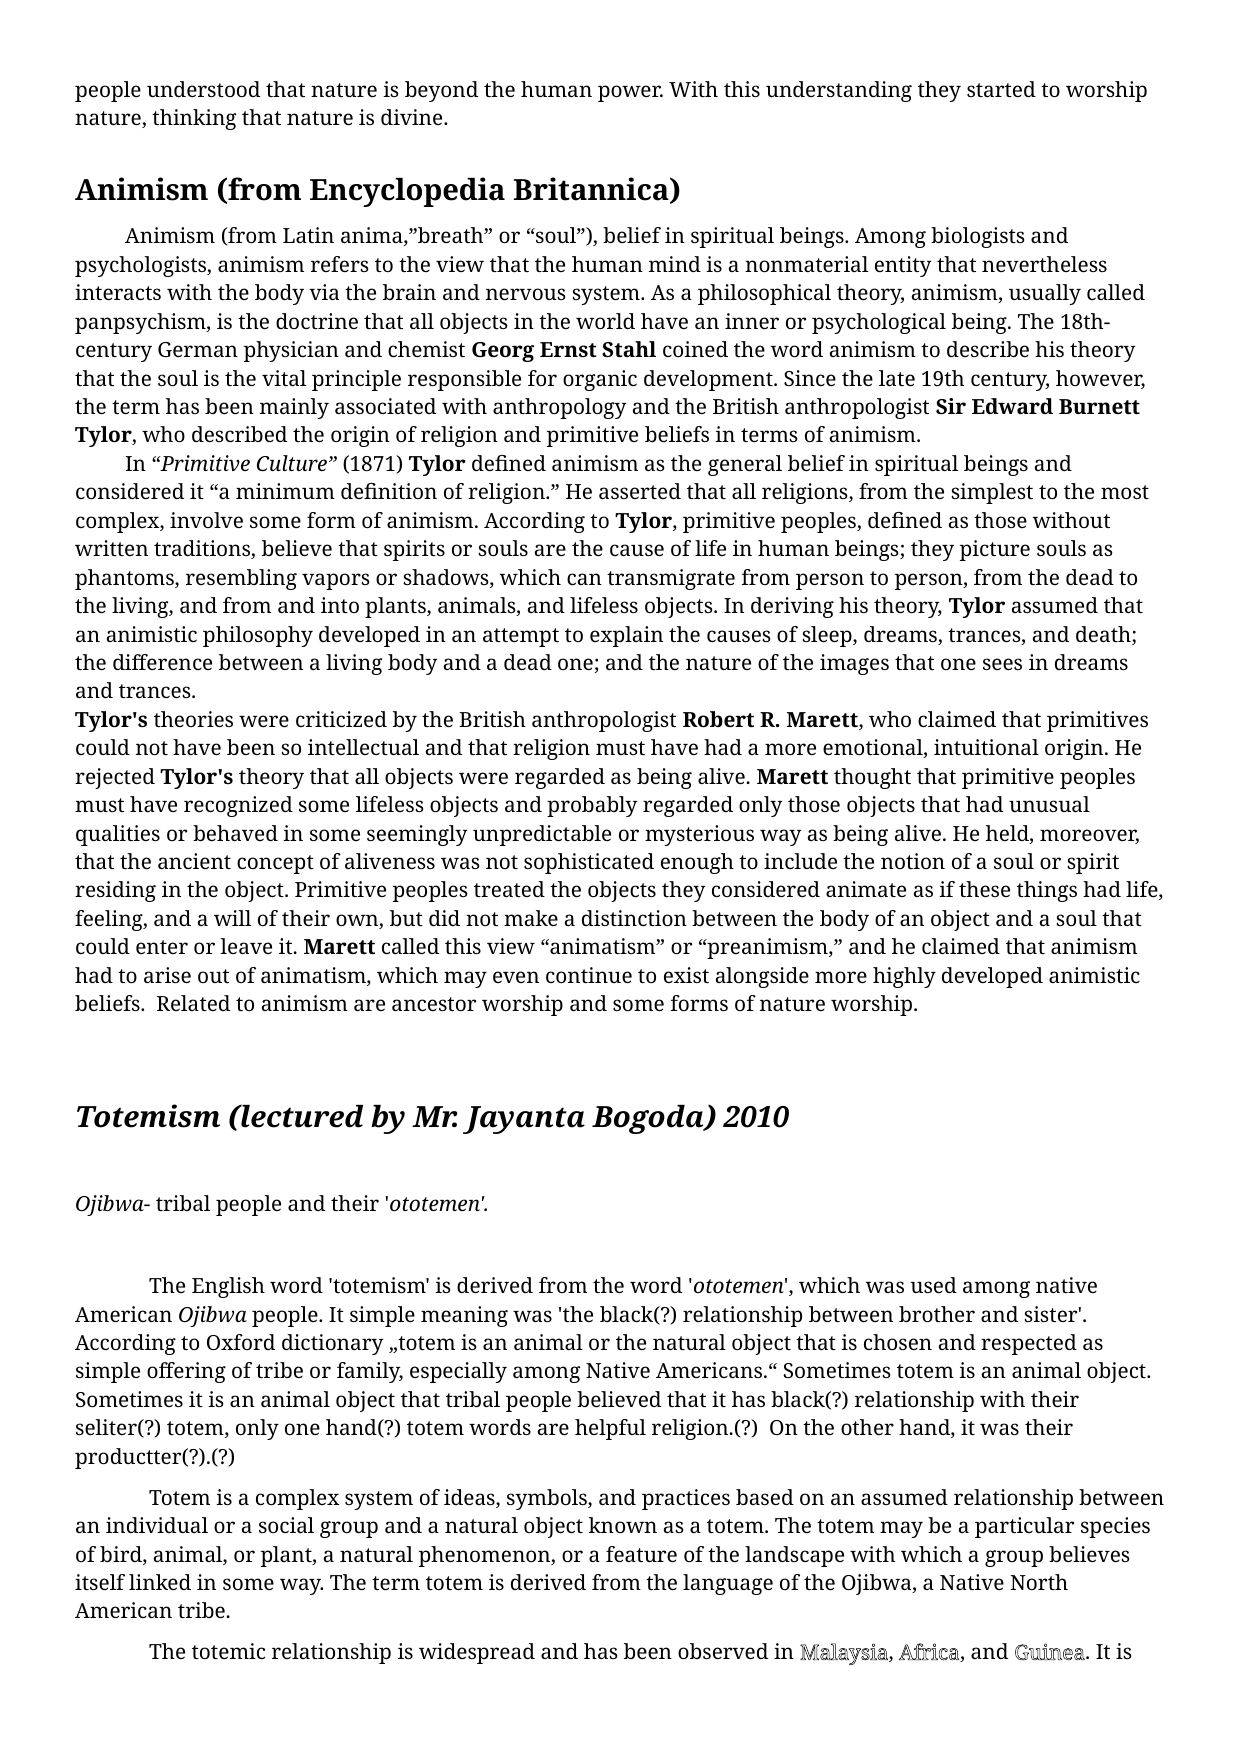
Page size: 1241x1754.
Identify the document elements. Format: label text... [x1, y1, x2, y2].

text Animism (from Latin anima,”breath” or “soul”), belief in spiritual beings. Among biologists and psychologists, animism refers to the view that the human mind is a nonmaterial entity that nevertheless interacts with the body via the brain and nervous system. As a philosophical theory, animism, usually called panpsychism, is the doctrine that all objects in the world have an inner or psychological being. The 18th-century German physician and chemist Georg Ernst Stahl coined the word animism to describe his theory that the soul is the vital principle responsible for organic development. Since the late 19th century, however, the term has been mainly associated with anthropology and the British anthropologist Sir Edward Burnett Tylor, who described the origin of religion and primitive beliefs in terms of animism. [75, 222, 1165, 449]
text Totem is a complex system of ideas, symbols, and practices based on an assumed relationship between an individual or a social group and a natural object known as a totem. The totem may be a particular species of bird, animal, or plant, a natural phenomenon, or a feature of the landscape with which a group believes itself linked in some way. The term totem is derived from the language of the Ojibwa, a Native North American tribe. [75, 1483, 1165, 1625]
text The totemic relationship is widespread and has been observed in Malaysia, Africa, and Guinea. It is [75, 1637, 1165, 1666]
subtitle Totemism (lectured by Mr. Jayanta Bogoda) 2010 [75, 1096, 1165, 1136]
text The English word 'totemism' is derived from the word 'ototemen', which was used among native American Ojibwa people. It simple meaning was 'the black(?) relationship between brother and sister'. According to Oxford dictionary „totem is an animal or the natural object that is chosen and respected as simple offering of tribe or family, especially among Native Americans.“ Sometimes totem is an animal object. Sometimes it is an animal object that tribal people believed that it has black(?) relationship with their seliter(?) totem, only one hand(?) totem words are helpful religion.(?) On the other hand, it was their productter(?).(?) [75, 1271, 1165, 1470]
text In “Primitive Culture” (1871) Tylor defined animism as the general belief in spiritual beings and considered it “a minimum definition of religion.” He asserted that all religions, from the simplest to the most complex, involve some form of animism. According to Tylor, primitive peoples, defined as those without written traditions, believe that spirits or souls are the cause of life in human beings; they picture souls as phantoms, resembling vapors or shadows, which can transmigrate from person to person, from the dead to the living, and from and into plants, animals, and lifeless objects. In deriving his theory, Tylor assumed that an animistic philosophy developed in an attempt to explain the causes of sleep, dreams, trances, and death; the difference between a living body and a dead one; and the nature of the images that one sees in dreams and trances. [75, 449, 1165, 705]
text Tylor's theories were criticized by the British anthropologist Robert R. Marett, who claimed that primitives could not have been so intellectual and that religion must have had a more emotional, intuitional origin. He rejected Tylor's theory that all objects were regarded as being alive. Marett thought that primitive peoples must have recognized some lifeless objects and probably regarded only those objects that had unusual qualities or behaved in some seemingly unpredictable or mysterious way as being alive. He held, moreover, that the ancient concept of aliveness was not sophisticated enough to include the notion of a soul or spirit residing in the object. Primitive peoples treated the objects they considered animate as if these things had life, feeling, and a will of their own, but did not make a distinction between the body of an object and a soul that could enter or leave it. Marett called this view “animatism” or “preanimism,” and he claimed that animism had to arise out of animatism, which may even continue to exist alongside more highly developed animistic beliefs. Related to animism are ancestor worship and some forms of nature worship. [75, 705, 1165, 1018]
text Ojibwa- tribal people and their 'ototemen'. [75, 1189, 1165, 1218]
text people understood that nature is beyond the human power. With this understanding they started to worship nature, thinking that nature is divine. [75, 75, 1165, 132]
subtitle Animism (from Encyclopedia Britannica) [75, 169, 1165, 209]
